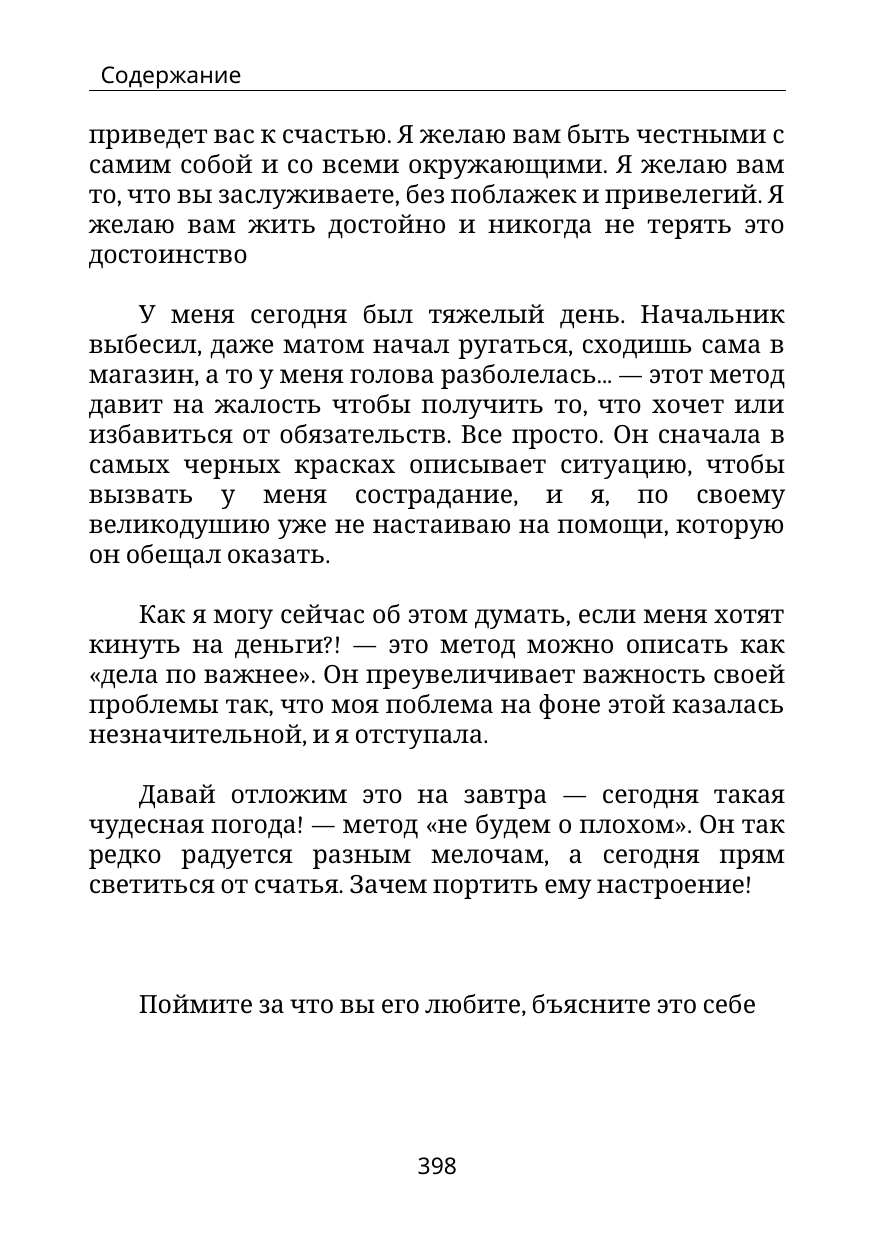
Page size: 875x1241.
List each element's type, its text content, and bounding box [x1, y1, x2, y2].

text Поймите за что вы его любите, бъясните это себе [88, 990, 786, 1020]
text Давай отложим это на завтра — сегодня такая чудесная погода! — метод «не будем о плохом». Он так редко радуется разным мелочам, а сегодня прям светиться от счатья. Зачем портить ему настроение! [88, 780, 786, 900]
text приведет вас к счастью. Я желаю вам быть честными с самим собой и со всеми окружающими. Я желаю вам то, что вы заслуживаете, без поблажек и привелегий. Я желаю вам жить достойно и никогда не терять это достоинство [88, 120, 786, 270]
text Как я могу сейчас об этом думать, если меня хотят кинуть на деньги?! — это метод можно описать как «дела по важнее». Он преувеличивает важность своей проблемы так, что моя поблема на фоне этой казалась незначительной, и я отступала. [88, 600, 786, 750]
text У меня сегодня был тяжелый день. Начальник выбесил, даже матом начал ругаться, сходишь сама в магазин, а то у меня голова разболелась... — этот метод давит на жалость чтобы получить то, что хочет или избавиться от обязательств. Все просто. Он сначала в самых черных красках описывает ситуацию, чтобы вызвать у меня сострадание, и я, по своему великодушию уже не настаиваю на помощи, которую он обещал оказать. [88, 300, 786, 570]
